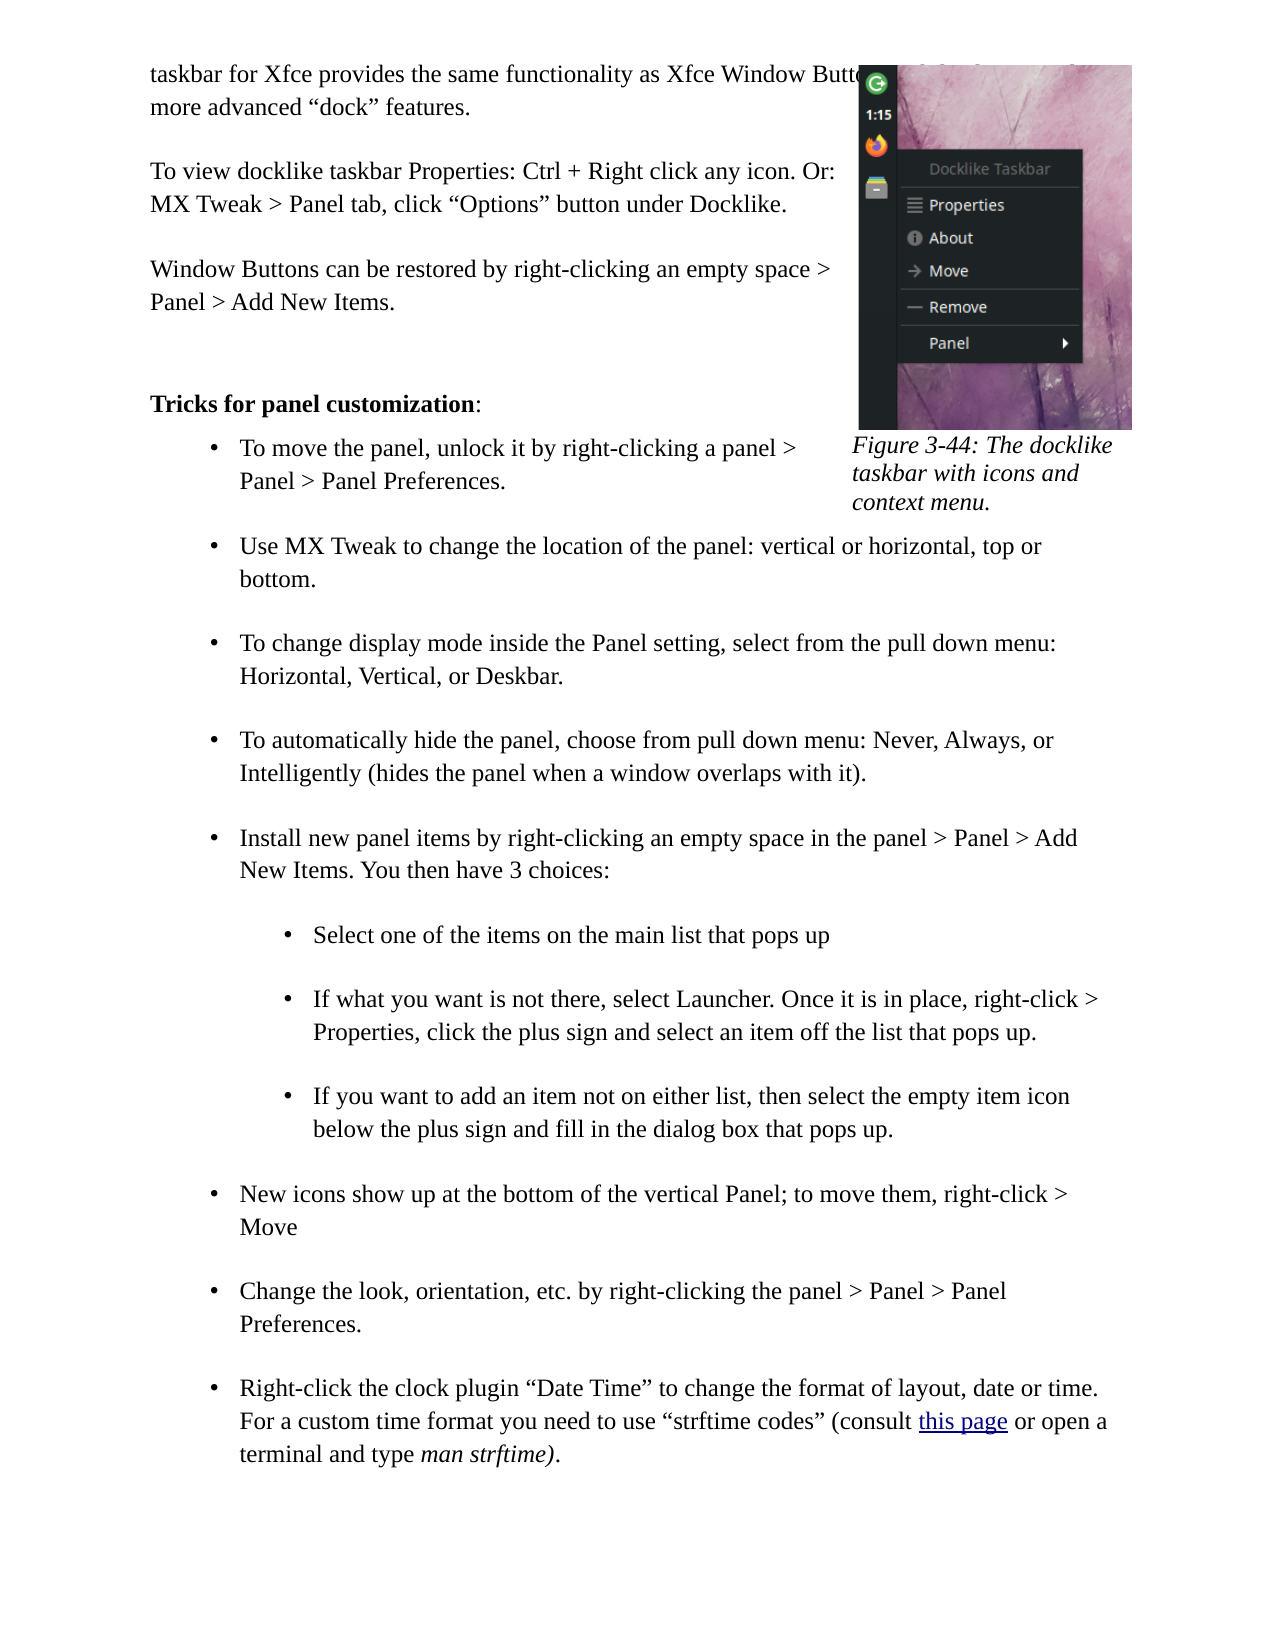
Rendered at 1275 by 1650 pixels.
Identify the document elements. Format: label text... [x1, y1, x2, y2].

list New icons show up at the bottom of the vertical Panel; to move them, right-click > Move [210, 1179, 1109, 1241]
text Window Buttons can be restored by right-clicking an empty space > Panel > Add New Items. [150, 254, 852, 315]
list Use MX Tweak to change the location of the panel: vertical or horizontal, top or bottom. [210, 531, 1109, 592]
text taskbar for Xfce provides the same functionality as Xfce Window Buttons, while also providing more advanced “dock” features. [150, 59, 1109, 121]
text To view docklike taskbar Properties: Ctrl + Right click any icon. Or: MX Tweak > Panel tab, click “Options” button under Docklike. [150, 156, 852, 218]
list To automatically hide the panel, choose from pull down menu: Never, Always, or Intelligently (hides the panel when a window overlaps with it). [210, 725, 1109, 787]
text Tricks for panel customization: [150, 389, 852, 418]
list To change display mode inside the Panel setting, select from the pull down menu: Horizontal, Vertical, or Deskbar. [210, 628, 1109, 690]
list Select one of the items on the main list that pops up [283, 920, 1109, 949]
picture [858, 65, 1132, 430]
text Figure 3-44: The docklike taskbar with icons and context menu. [852, 430, 1125, 516]
list If what you want is not there, select Launcher. Once it is in place, right-click > Properties, click the plus sign and select an item off the list that pops up. [283, 984, 1109, 1046]
list If you want to add an item not on either list, then select the empty item icon below the plus sign and fill in the dialog box that pops up. [283, 1081, 1109, 1143]
list Right-click the clock plugin “Date Time” to change the format of layout, date or time. For a custom time format you need to use “strftime codes” (consult this page or open a terminal and type man strftime). [210, 1373, 1109, 1468]
list Change the look, orientation, etc. by right-clicking the panel > Panel > Panel Preferences. [210, 1276, 1109, 1338]
list Install new panel items by right-clicking an empty space in the panel > Panel > Add New Items. You then have 3 choices: [210, 823, 1109, 884]
list To move the panel, unlock it by right-clicking a panel > Panel > Panel Preferences. [210, 433, 852, 495]
